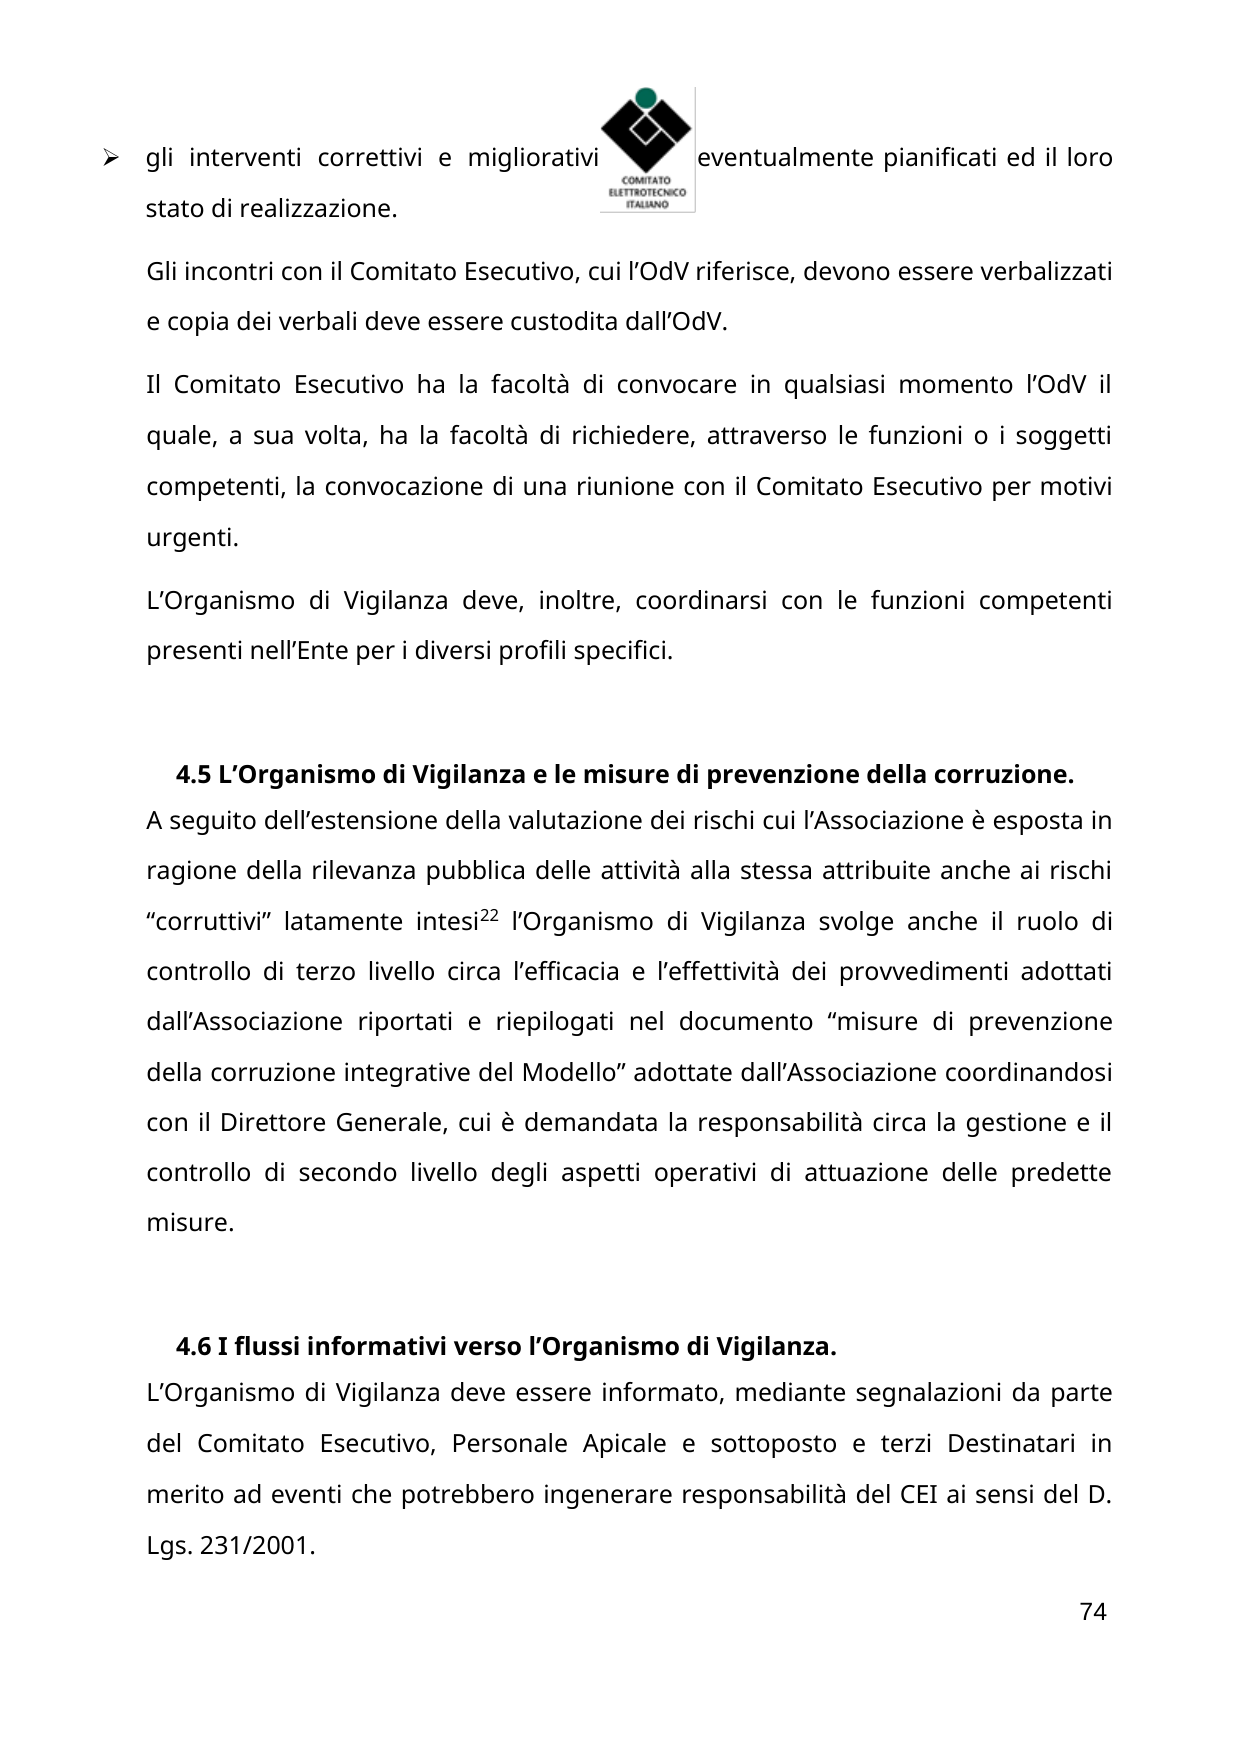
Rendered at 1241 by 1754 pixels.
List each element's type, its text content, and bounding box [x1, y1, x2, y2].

list gli interventi correttivi e migliorativi eventualmente pianificati ed il loro stato di realizzazione. [101, 139, 1114, 224]
text 4.5 L’Organismo di Vigilanza e le misure di prevenzione della corruzione. [176, 757, 1114, 791]
text L’Organismo di Vigilanza deve essere informato, mediante segnalazioni da parte del Comitato Esecutivo, Personale Apicale e sottoposto e terzi Destinatari in merito ad eventi che potrebbero ingenerare responsabilità del CEI ai sensi del D. Lgs. 231/2001. [146, 1374, 1114, 1561]
text L’Organismo di Vigilanza deve, inoltre, coordinarsi con le funzioni competenti presenti nell’Ente per i diversi profili specifici. [146, 582, 1114, 667]
text Gli incontri con il Comitato Esecutivo, cui l’OdV riferisce, devono essere verbalizzati e copia dei verbali deve essere custodita dall’OdV. [146, 253, 1114, 338]
text 4.6 I flussi informativi verso l’Organismo di Vigilanza. [176, 1328, 1114, 1362]
text A seguito dell’estensione della valutazione dei rischi cui l’Associazione è esposta in ragione della rilevanza pubblica delle attività alla stessa attribuite anche ai rischi “corruttivi” latamente intesi22 l’Organismo di Vigilanza svolge anche il ruolo di controllo di terzo livello circa l’efficacia e l’effettività dei provvedimenti adottati dall’Associazione riportati e riepilogati nel documento “misure di prevenzione della corruzione integrative del Modello” adottate dall’Associazione coordinandosi con il Direttore Generale, cui è demandata la responsabilità circa la gestione e il controllo di secondo livello degli aspetti operativi di attuazione delle predette misure. [146, 803, 1114, 1239]
text Il Comitato Esecutivo ha la facoltà di convocare in qualsiasi momento l’OdV il quale, a sua volta, ha la facoltà di richiedere, attraverso le funzioni o i soggetti competenti, la convocazione di una riunione con il Comitato Esecutivo per motivi urgenti. [146, 366, 1114, 554]
